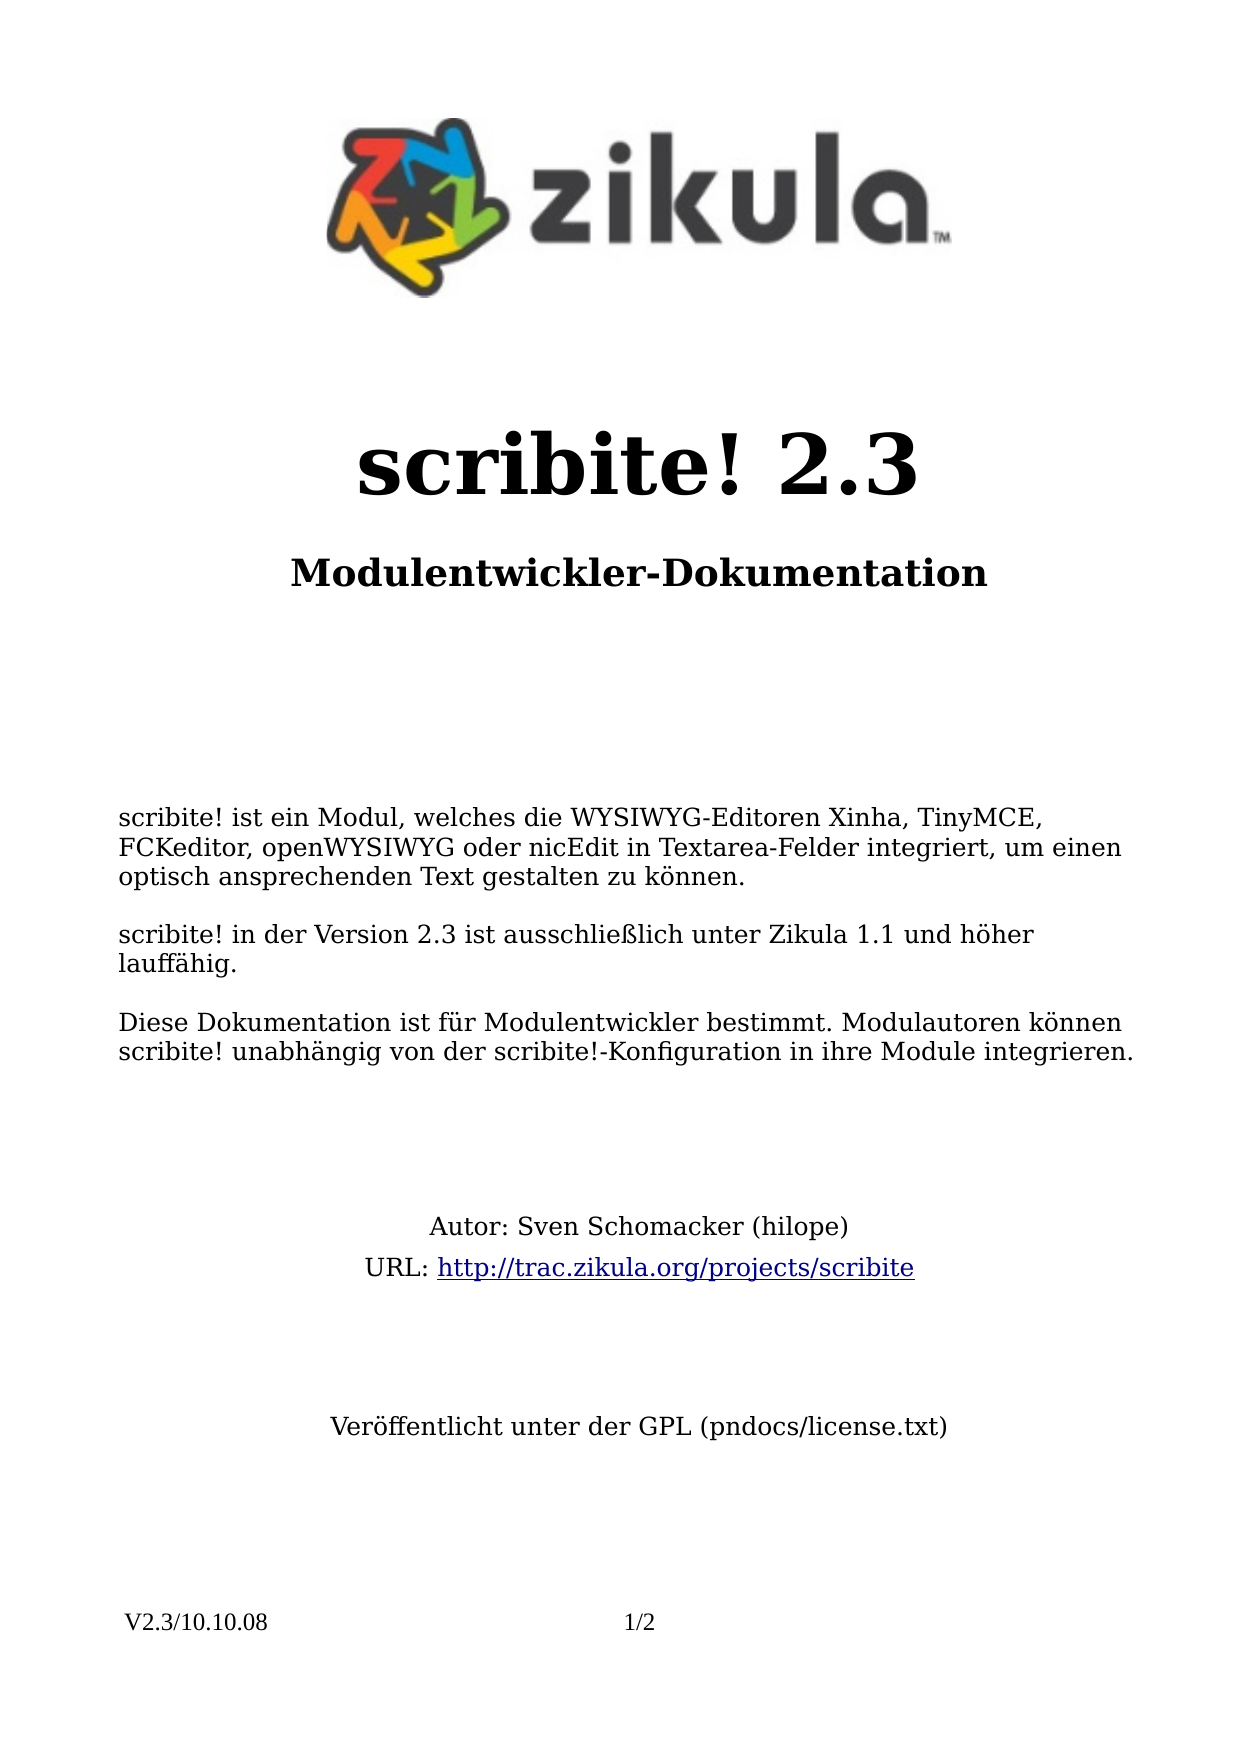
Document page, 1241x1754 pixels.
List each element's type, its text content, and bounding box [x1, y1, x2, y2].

text Diese Dokumentation ist für Modulentwickler bestimmt. Modulautoren können scribite! unabhängig von der scribite!-Konfiguration in ihre Module integrieren. [118, 1008, 1160, 1066]
picture [326, 118, 952, 298]
subtitle scribite! 2.3 [118, 416, 1160, 514]
text scribite! ist ein Modul, welches die WYSIWYG-Editoren Xinha, TinyMCE, FCKeditor, openWYSIWYG oder nicEdit in Textarea-Felder integriert, um einen optisch ansprechenden Text gestalten zu können. [118, 804, 1160, 891]
text Veröffentlicht unter der GPL (pndocs/license.txt) [118, 1412, 1160, 1441]
text Autor: Sven Schomacker (hilope) [118, 1212, 1160, 1241]
subtitle Modulentwickler-Dokumentation [118, 551, 1160, 595]
text URL: http://trac.zikula.org/projects/scribite [118, 1254, 1160, 1283]
text scribite! in der Version 2.3 ist ausschließlich unter Zikula 1.1 und höher lauffähig. [118, 920, 1160, 979]
